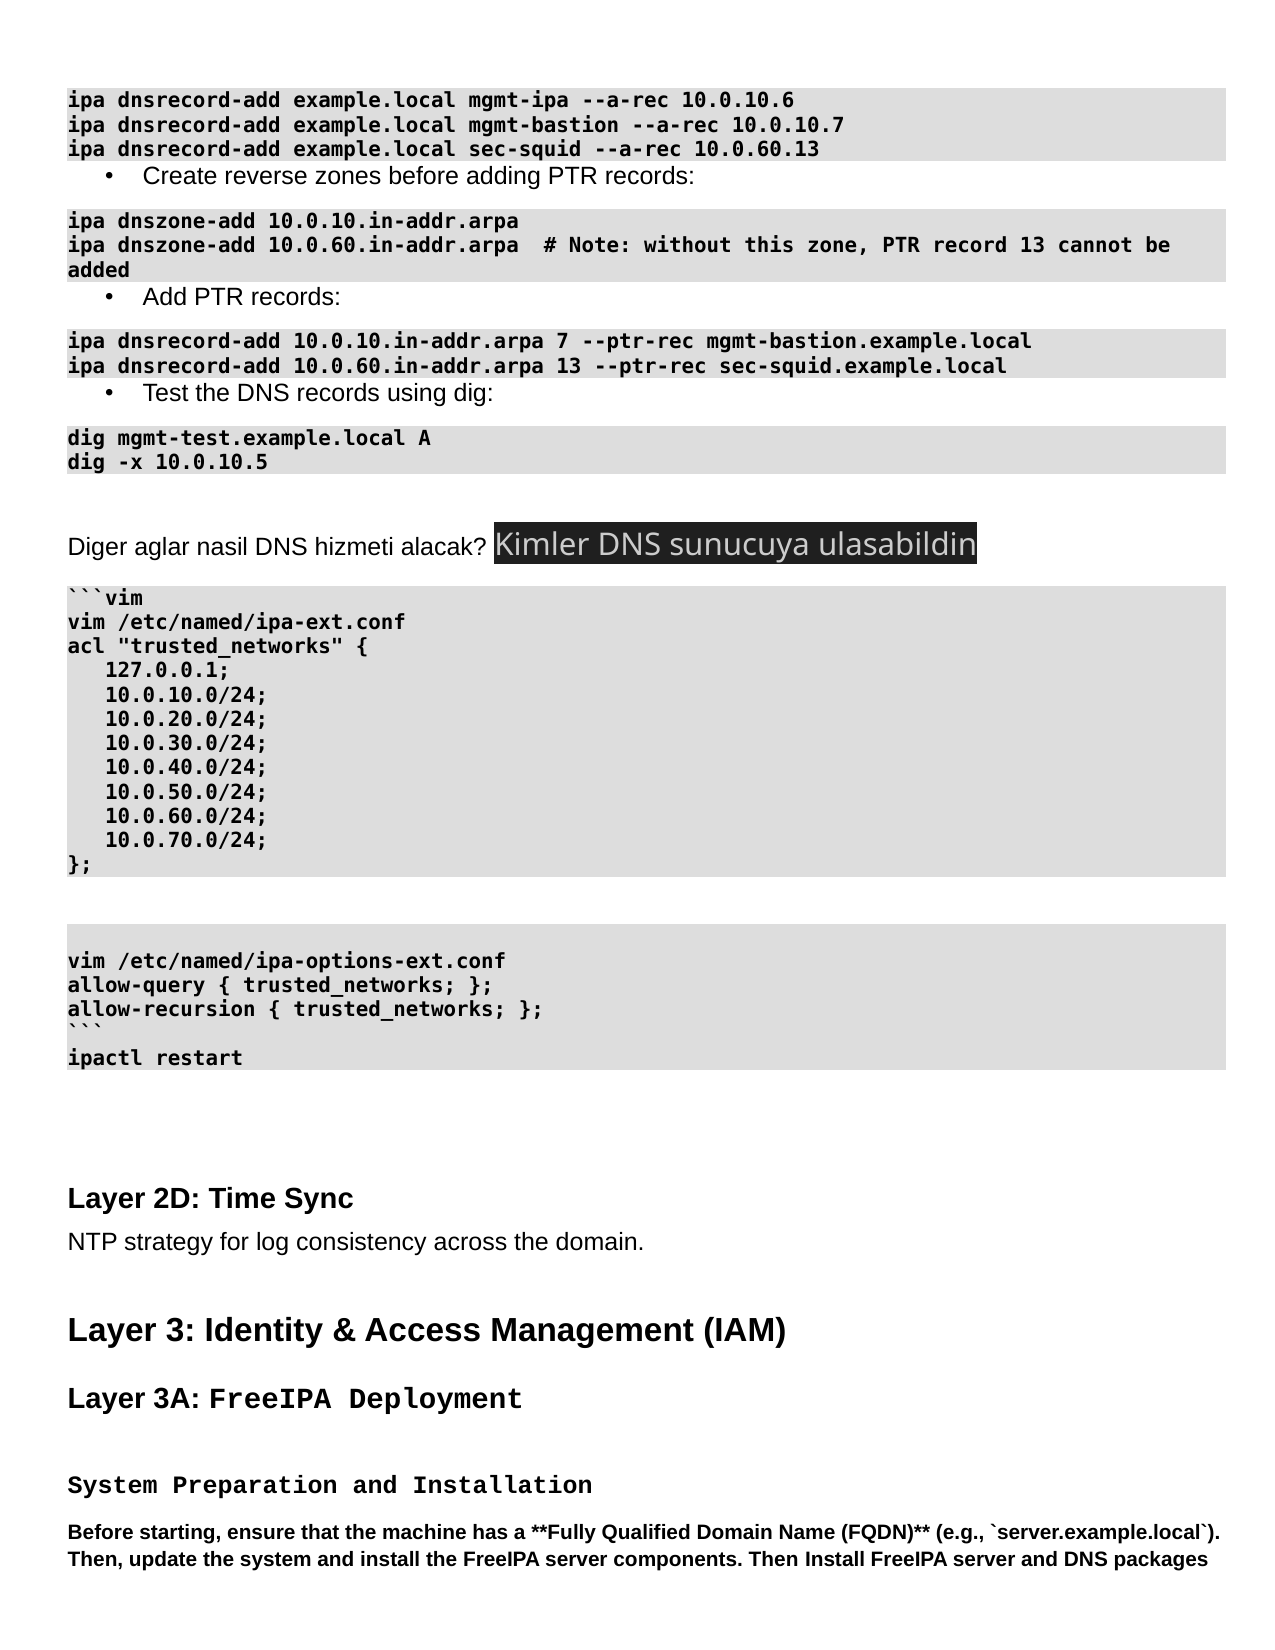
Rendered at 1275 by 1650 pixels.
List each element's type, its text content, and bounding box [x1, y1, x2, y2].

text ipa dnsrecord-add example.local mgmt-ipa --a-rec 10.0.10.6 ipa dnsrecord-add example.local mgmt-bastion --a-rec 10.0.10.7 ipa dnsrecord-add example.local sec-squid --a-rec 10.0.60.13 [67, 88, 1226, 161]
text Diger aglar nasil DNS hizmeti alacak? Kimler DNS sunucuya ulasabildin [67, 522, 1226, 564]
text ipa dnszone-add 10.0.10.in-addr.arpa ipa dnszone-add 10.0.60.in-addr.arpa # Note: without this zone, PTR record 13 cannot be added [67, 209, 1226, 282]
subtitle Layer 3A: FreeIPA Deployment [67, 1381, 1226, 1417]
subtitle Layer 3: Identity & Access Management (IAM) [67, 1309, 1226, 1348]
list Add PTR records: [105, 282, 1226, 311]
text dig mgmt-test.example.local A dig -x 10.0.10.5 [67, 426, 1226, 474]
subtitle Layer 2D: Time Sync [67, 1181, 1226, 1214]
list Test the DNS records using dig: [105, 378, 1226, 407]
text NTP strategy for log consistency across the domain. [67, 1227, 1226, 1256]
text acl "trusted_networks" { 127.0.0.1; 10.0.10.0/24; 10.0.20.0/24; 10.0.30.0/24; 10.0.40.0/24; 10.0.50.0/24; 10.0.60.0/24; 10.0.70.0/24; }; [67, 634, 1226, 877]
text ``` [67, 1021, 1226, 1046]
text allow-recursion { trusted_networks; }; [67, 997, 1226, 1021]
text ipactl restart [67, 1046, 1226, 1070]
text ipa dnsrecord-add 10.0.10.in-addr.arpa 7 --ptr-rec mgmt-bastion.example.local ipa dnsrecord-add 10.0.60.in-addr.arpa 13 --ptr-rec sec-squid.example.local [67, 329, 1226, 378]
text allow-query { trusted_networks; }; [67, 973, 1226, 997]
text System Preparation and Installation [67, 1472, 1226, 1501]
text vim /etc/named/ipa-ext.conf [67, 610, 1226, 634]
text Before starting, ensure that the machine has a **Fully Qualified Domain Name (FQDN)** (e.g., `server.example.local`). Then, update the system and install the FreeIPA server components. Then Install FreeIPA server and DNS packages [67, 1519, 1226, 1571]
text vim /etc/named/ipa-options-ext.conf [67, 949, 1226, 973]
list Create reverse zones before adding PTR records: [105, 161, 1226, 190]
text ```vim [67, 586, 1226, 610]
